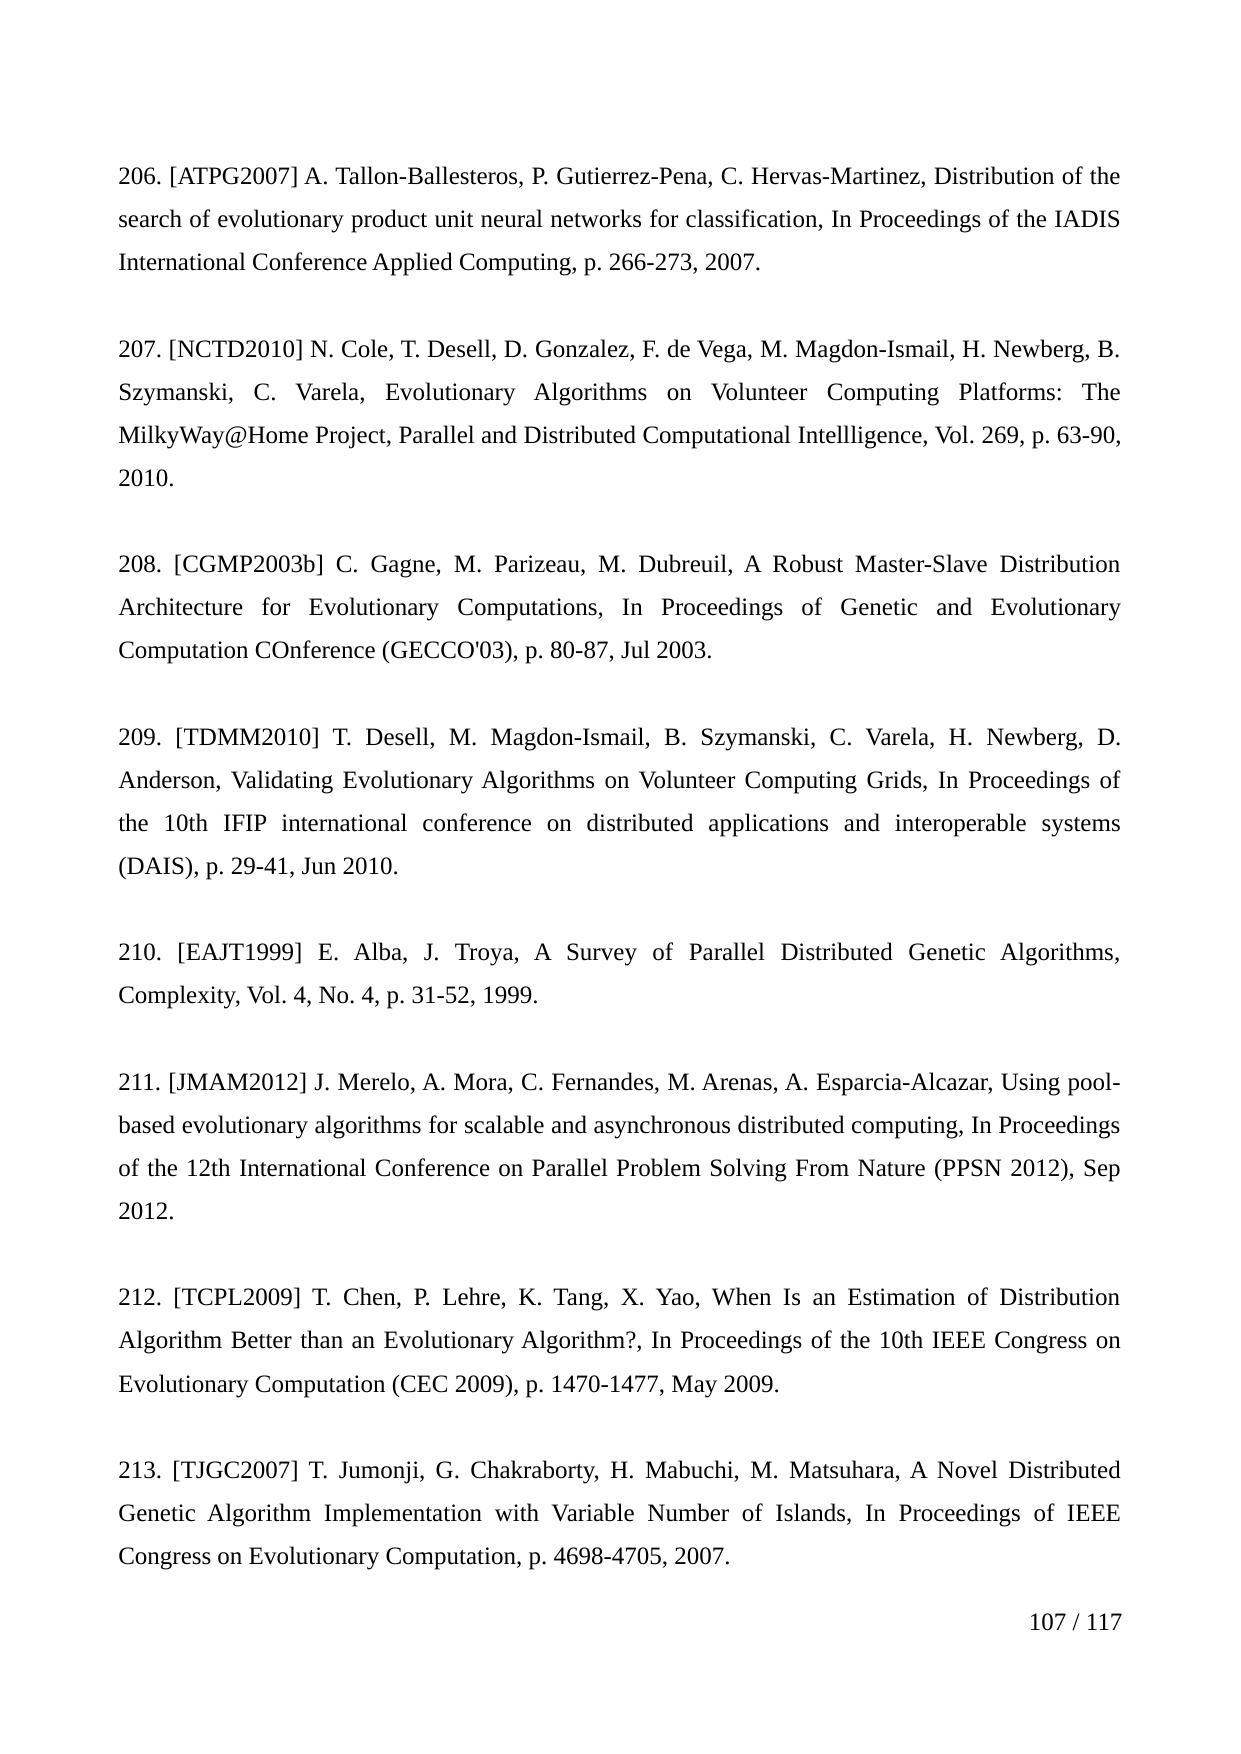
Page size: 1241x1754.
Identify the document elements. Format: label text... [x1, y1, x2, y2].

text 208. [CGMP2003b] C. Gagne, M. Parizeau, M. Dubreuil, A Robust Master-Slave Distribution Architecture for Evolutionary Computations, In Proceedings of Genetic and Evolutionary Computation COnference (GECCO'03), p. 80-87, Jul 2003. [118, 549, 1122, 664]
text 209. [TDMM2010] T. Desell, M. Magdon-Ismail, B. Szymanski, C. Varela, H. Newberg, D. Anderson, Validating Evolutionary Algorithms on Volunteer Computing Grids, In Proceedings of the 10th IFIP international conference on distributed applications and interoperable systems (DAIS), p. 29-41, Jun 2010. [118, 722, 1122, 880]
text 210. [EAJT1999] E. Alba, J. Troya, A Survey of Parallel Distributed Genetic Algorithms, Complexity, Vol. 4, No. 4, p. 31-52, 1999. [118, 937, 1122, 1009]
text 212. [TCPL2009] T. Chen, P. Lehre, K. Tang, X. Yao, When Is an Estimation of Distribution Algorithm Better than an Evolutionary Algorithm?, In Proceedings of the 10th IEEE Congress on Evolutionary Computation (CEC 2009), p. 1470-1477, May 2009. [118, 1282, 1122, 1397]
text 206. [ATPG2007] A. Tallon-Ballesteros, P. Gutierrez-Pena, C. Hervas-Martinez, Distribution of the search of evolutionary product unit neural networks for classification, In Proceedings of the IADIS International Conference Applied Computing, p. 266-273, 2007. [118, 161, 1122, 276]
text 207. [NCTD2010] N. Cole, T. Desell, D. Gonzalez, F. de Vega, M. Magdon-Ismail, H. Newberg, B. Szymanski, C. Varela, Evolutionary Algorithms on Volunteer Computing Platforms: The MilkyWay@Home Project, Parallel and Distributed Computational Intellligence, Vol. 269, p. 63-90, 2010. [118, 334, 1122, 492]
text 211. [JMAM2012] J. Merelo, A. Mora, C. Fernandes, M. Arenas, A. Esparcia-Alcazar, Using pool-based evolutionary algorithms for scalable and asynchronous distributed computing, In Proceedings of the 12th International Conference on Parallel Problem Solving From Nature (PPSN 2012), Sep 2012. [118, 1067, 1122, 1225]
text 213. [TJGC2007] T. Jumonji, G. Chakraborty, H. Mabuchi, M. Matsuhara, A Novel Distributed Genetic Algorithm Implementation with Variable Number of Islands, In Proceedings of IEEE Congress on Evolutionary Computation, p. 4698-4705, 2007. [118, 1455, 1122, 1570]
